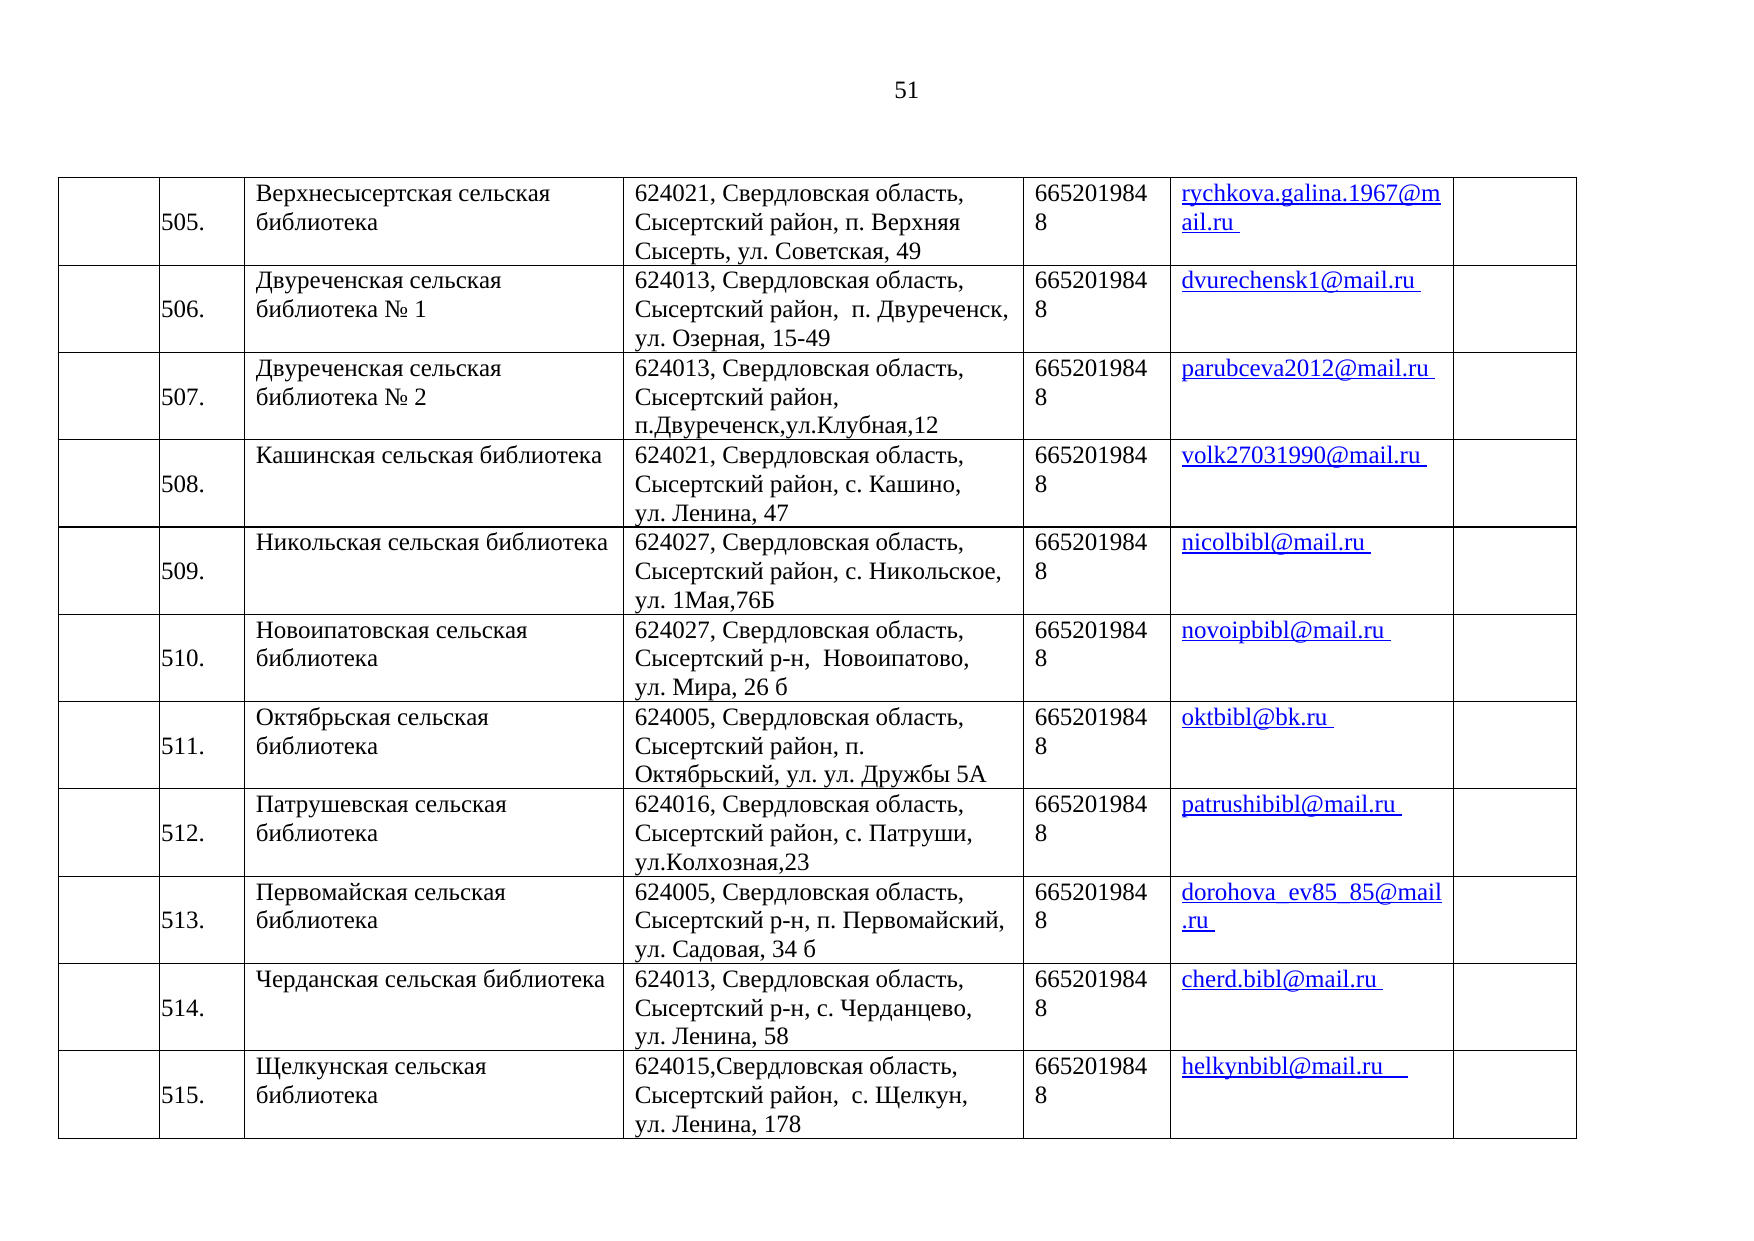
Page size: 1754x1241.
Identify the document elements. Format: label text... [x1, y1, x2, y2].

table_cell dvurechensk1@mail.ru [1171, 266, 1453, 352]
table_cell [59, 615, 159, 701]
table_cell Первомайская сельская библиотека [245, 877, 623, 963]
table_cell [160, 440, 244, 526]
table_cell [59, 353, 159, 439]
table_cell [59, 528, 159, 614]
table_cell volk27031990@mail.ru [1171, 440, 1453, 526]
table_cell [160, 702, 244, 788]
table_cell [59, 964, 159, 1050]
table_cell rychkova.galina.1967@mail.ru [1171, 178, 1453, 264]
table_cell oktbibl@bk.ru [1171, 702, 1453, 788]
table_cell patrushibibl@mail.ru [1171, 789, 1453, 876]
table_cell 6652019848 [1024, 964, 1170, 1050]
table_cell Двуреченская сельская библиотека № 1 [245, 266, 623, 352]
table_cell [59, 702, 159, 788]
table_cell 624013, Свердловская область, Сысертский р-н, с. Черданцево, ул. Ленина, 58 [624, 964, 1023, 1050]
table_cell 6652019848 [1024, 266, 1170, 352]
table_cell 6652019848 [1024, 353, 1170, 439]
table_cell [1454, 178, 1576, 264]
table_cell novoipbibl@mail.ru [1171, 615, 1453, 701]
table_cell Новоипатовская сельская библиотека [245, 615, 623, 701]
table_cell [160, 615, 244, 701]
table_cell [59, 440, 159, 526]
table_cell 624015,Свердловская область, Сысертский район, с. Щелкун, ул. Ленина, 178 [624, 1051, 1023, 1137]
table_cell [160, 178, 244, 264]
table_cell 624013, Свердловская область, Сысертский район, п. Двуреченск, ул. Озерная, 15-49 [624, 266, 1023, 352]
table_cell [1454, 528, 1576, 614]
table_cell [160, 789, 244, 876]
table_cell [1454, 266, 1576, 352]
table_cell Двуреченская сельская библиотека № 2 [245, 353, 623, 439]
table_cell [59, 178, 159, 264]
table_cell Черданская сельская библиотека [245, 964, 623, 1050]
table_cell 6652019848 [1024, 440, 1170, 526]
table_cell helkynbibl@mail.ru [1171, 1051, 1453, 1137]
table_cell [160, 964, 244, 1050]
table_cell 624027, Свердловская область, Сысертский район, с. Никольское, ул. 1Мая,76Б [624, 528, 1023, 614]
table_cell [160, 266, 244, 352]
table_cell Верхнесысертская сельская библиотека [245, 178, 623, 264]
table_cell Патрушевская сельская библиотека [245, 789, 623, 876]
table_cell nicolbibl@mail.ru [1171, 528, 1453, 614]
table_cell [59, 789, 159, 876]
table_cell cherd.bibl@mail.ru [1171, 964, 1453, 1050]
table_cell dorohova_ev85_85@mail.ru [1171, 877, 1453, 963]
table_cell [1454, 353, 1576, 439]
table_cell [1454, 702, 1576, 788]
table_cell 624013, Свердловская область, Сысертский район, п.Двуреченск,ул.Клубная,12 [624, 353, 1023, 439]
table_cell [1454, 440, 1576, 526]
table_cell Октябрьская сельская библиотека [245, 702, 623, 788]
table_cell [59, 1051, 159, 1137]
table_cell 624005, Свердловская область, Сысертский р-н, п. Первомайский, ул. Садовая, 34 б [624, 877, 1023, 963]
table_cell parubceva2012@mail.ru [1171, 353, 1453, 439]
table_cell 6652019848 [1024, 178, 1170, 264]
table_cell 624027, Свердловская область, Сысертский р-н, Новоипатово, ул. Мира, 26 б [624, 615, 1023, 701]
table_cell 6652019848 [1024, 789, 1170, 876]
table_cell 6652019848 [1024, 702, 1170, 788]
table_cell [160, 1051, 244, 1137]
table_cell 6652019848 [1024, 528, 1170, 614]
table_cell [1454, 789, 1576, 876]
table_cell 624016, Свердловская область, Сысертский район, с. Патруши, ул.Колхозная,23 [624, 789, 1023, 876]
table_cell Щелкунская сельская библиотека [245, 1051, 623, 1137]
table_cell [1454, 964, 1576, 1050]
table_cell Кашинская сельская библиотека [245, 440, 623, 526]
table_cell 624005, Свердловская область, Сысертский район, п. Октябрьский, ул. ул. Дружбы 5А [624, 702, 1023, 788]
table_cell [59, 877, 159, 963]
table_cell [1454, 615, 1576, 701]
table_cell 624021, Свердловская область, Сысертский район, с. Кашино, ул. Ленина, 47 [624, 440, 1023, 526]
table_cell [59, 266, 159, 352]
table_cell 624021, Свердловская область, Сысертский район, п. Верхняя Сысерть, ул. Советская, 49 [624, 178, 1023, 264]
table_cell [160, 353, 244, 439]
table_cell [160, 877, 244, 963]
table_cell 6652019848 [1024, 615, 1170, 701]
table_cell Никольская сельская библиотека [245, 528, 623, 614]
table_cell 6652019848 [1024, 877, 1170, 963]
table_cell [1454, 1051, 1576, 1137]
table_cell 6652019848 [1024, 1051, 1170, 1137]
table_cell [1454, 877, 1576, 963]
table_cell [160, 528, 244, 614]
